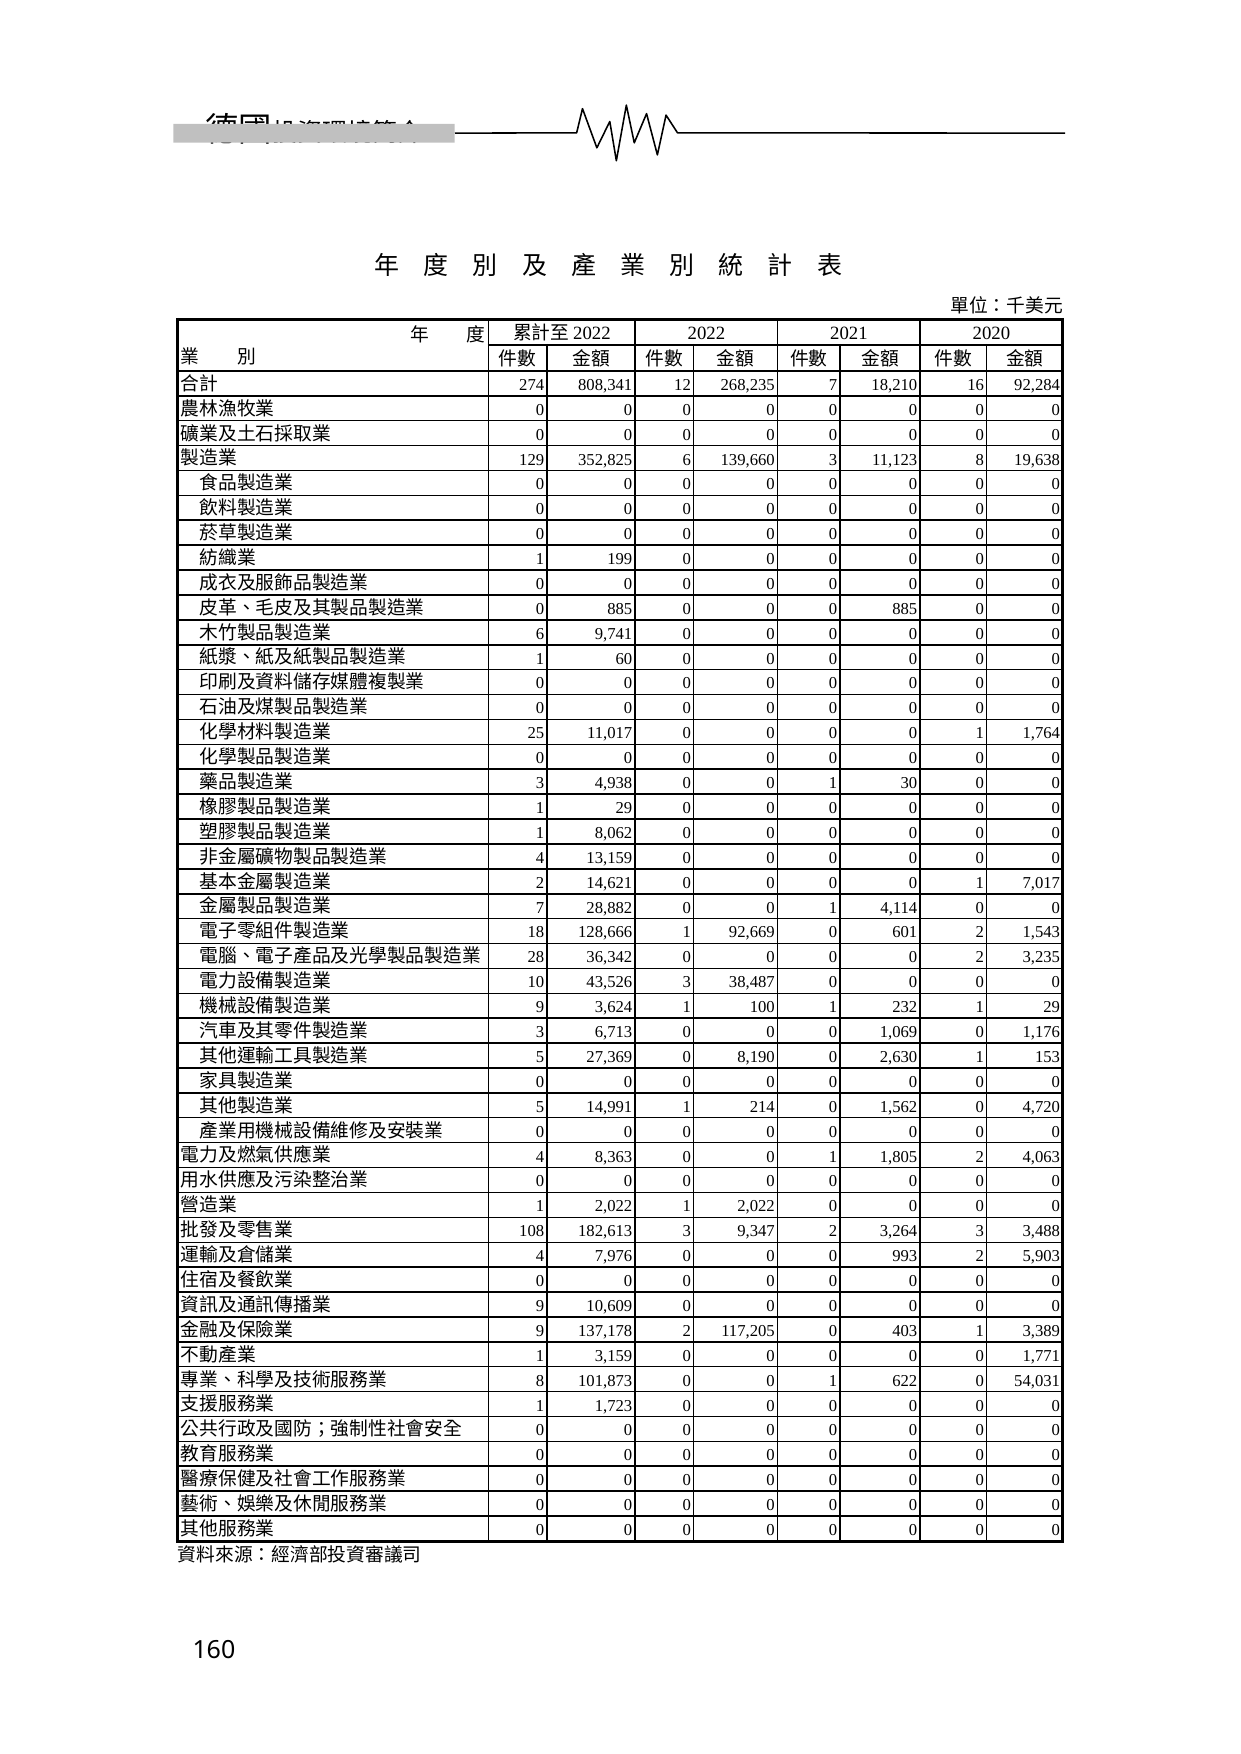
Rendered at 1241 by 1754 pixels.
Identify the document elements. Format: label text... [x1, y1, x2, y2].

table_cell 129 [489, 446, 546, 469]
table_cell 0 [921, 646, 986, 669]
table_cell 0 [694, 670, 777, 694]
table_cell 0 [921, 820, 986, 843]
table_cell 0 [921, 1467, 986, 1490]
table_cell 0 [548, 1417, 634, 1441]
table_cell 25 [489, 720, 546, 743]
table_cell 28 [489, 944, 546, 967]
table_cell 0 [636, 670, 693, 694]
table_cell 1 [778, 1143, 839, 1167]
table_cell 0 [987, 646, 1061, 669]
table_header 累計至2022 [489, 321, 634, 344]
table_cell 0 [921, 621, 986, 644]
table_cell 3 [778, 446, 839, 469]
table_cell 0 [921, 571, 986, 594]
table_cell 0 [636, 795, 693, 818]
table_cell 232 [841, 994, 919, 1017]
table_cell 0 [921, 421, 986, 445]
table_cell 0 [921, 845, 986, 868]
table_cell 0 [489, 1442, 546, 1465]
table_cell 0 [841, 397, 919, 420]
table_cell 0 [694, 1019, 777, 1042]
table_cell 8 [921, 446, 986, 469]
table_cell 0 [921, 1168, 986, 1192]
table_cell 1 [489, 646, 546, 669]
table_cell 營造業 [179, 1193, 488, 1216]
table_cell 1 [778, 994, 839, 1017]
table_cell 1 [489, 1343, 546, 1366]
table_cell 0 [841, 1517, 919, 1540]
table_cell 0 [489, 670, 546, 694]
table_cell 0 [636, 870, 693, 893]
table_cell 0 [636, 1417, 693, 1441]
table_cell 不動產業 [179, 1343, 488, 1366]
table_cell 0 [921, 670, 986, 694]
table_cell 其他服務業 [179, 1517, 488, 1540]
table_cell 0 [548, 496, 634, 519]
table_cell 0 [694, 820, 777, 843]
table_cell 電力及燃氣供應業 [179, 1143, 488, 1167]
table_cell 0 [921, 795, 986, 818]
table_cell 0 [489, 397, 546, 420]
table_cell 0 [694, 1143, 777, 1167]
table_cell 0 [987, 571, 1061, 594]
table_cell 0 [489, 421, 546, 445]
table_cell 金額 [841, 346, 919, 370]
table_cell 0 [987, 1417, 1061, 1441]
table_cell 5 [489, 1044, 546, 1067]
table_cell 0 [987, 1392, 1061, 1416]
table_cell 885 [841, 596, 919, 619]
table_cell 0 [489, 1118, 546, 1142]
table_cell 0 [636, 745, 693, 768]
table_cell 2 [921, 1143, 986, 1167]
table_cell 0 [548, 745, 634, 768]
table_cell 0 [636, 695, 693, 718]
table_cell 產業用機械設備維修及安裝業 [179, 1118, 488, 1142]
table_cell 1 [489, 546, 546, 569]
table_cell 1 [489, 1392, 546, 1416]
table_cell 菸草製造業 [179, 521, 488, 544]
table_cell 0 [778, 1517, 839, 1540]
table_cell 0 [841, 1417, 919, 1441]
table_cell 0 [778, 820, 839, 843]
table_cell 0 [921, 969, 986, 992]
table_cell 0 [841, 969, 919, 992]
table_cell 0 [548, 695, 634, 718]
table_cell 0 [778, 845, 839, 868]
table_cell 54,031 [987, 1367, 1061, 1391]
table_cell 100 [694, 994, 777, 1017]
table_cell 18 [489, 919, 546, 943]
table_cell 電子零組件製造業 [179, 919, 488, 943]
table_cell 0 [636, 1367, 693, 1391]
table_cell 0 [841, 1168, 919, 1192]
table_cell 993 [841, 1243, 919, 1266]
table_cell 352,825 [548, 446, 634, 469]
table_cell 7 [778, 372, 839, 395]
table_cell 3 [489, 770, 546, 793]
table_cell 0 [636, 1293, 693, 1316]
table_cell 1 [636, 1193, 693, 1216]
table_cell 0 [636, 1069, 693, 1092]
table_cell 0 [694, 944, 777, 967]
table_cell 化學製品製造業 [179, 745, 488, 768]
table_cell 0 [548, 1118, 634, 1142]
table_cell 0 [694, 1367, 777, 1391]
table_cell 14,991 [548, 1094, 634, 1117]
table_cell 0 [778, 870, 839, 893]
table_cell 9,741 [548, 621, 634, 644]
table_cell 3,159 [548, 1343, 634, 1366]
table_cell 29 [548, 795, 634, 818]
table_cell 30 [841, 770, 919, 793]
table_cell 0 [841, 795, 919, 818]
table_cell 0 [987, 845, 1061, 868]
table_cell 0 [987, 770, 1061, 793]
table_cell 0 [694, 646, 777, 669]
table_cell 0 [987, 1492, 1061, 1515]
table_cell 3 [636, 1218, 693, 1241]
table_cell 0 [921, 1193, 986, 1216]
table_cell 其他製造業 [179, 1094, 488, 1117]
table_cell 0 [921, 1442, 986, 1465]
table_cell 0 [921, 1268, 986, 1291]
table_cell 0 [778, 1293, 839, 1316]
table_cell 合計 [179, 372, 488, 395]
table_cell 機械設備製造業 [179, 994, 488, 1017]
table_cell 教育服務業 [179, 1442, 488, 1465]
table_cell 0 [548, 471, 634, 494]
table_cell 4,114 [841, 895, 919, 918]
table_cell 2,630 [841, 1044, 919, 1067]
table_cell 6 [489, 621, 546, 644]
table_cell 8 [489, 1367, 546, 1391]
table_cell 0 [636, 1118, 693, 1142]
table_cell 0 [987, 521, 1061, 544]
table_cell 0 [489, 1517, 546, 1540]
text 年度別及產業別統計表 [178, 237, 1063, 291]
table_cell 0 [636, 621, 693, 644]
table_cell 0 [841, 496, 919, 519]
table_cell 8,062 [548, 820, 634, 843]
table_cell 基本金屬製造業 [179, 870, 488, 893]
table_cell 0 [921, 1517, 986, 1540]
table_cell 0 [694, 471, 777, 494]
table_cell 資訊及通訊傳播業 [179, 1293, 488, 1316]
table_cell 0 [841, 1343, 919, 1366]
table_cell 0 [778, 646, 839, 669]
table_cell 0 [636, 1492, 693, 1515]
table_cell 1 [778, 895, 839, 918]
table_cell 金額 [548, 346, 634, 370]
table_cell 1,543 [987, 919, 1061, 943]
table_cell 601 [841, 919, 919, 943]
table_cell 0 [921, 1069, 986, 1092]
table_cell 0 [636, 596, 693, 619]
table_cell 0 [636, 845, 693, 868]
table_cell 0 [636, 421, 693, 445]
table_cell 36,342 [548, 944, 634, 967]
table_cell 1 [636, 1094, 693, 1117]
table_cell 橡膠製品製造業 [179, 795, 488, 818]
table_cell 0 [987, 1268, 1061, 1291]
table_cell 0 [548, 397, 634, 420]
table_cell 成衣及服飾品製造業 [179, 571, 488, 594]
table_cell 0 [489, 745, 546, 768]
table_cell 皮革、毛皮及其製品製造業 [179, 596, 488, 619]
table_cell 0 [921, 1293, 986, 1316]
table_cell 0 [987, 1293, 1061, 1316]
table_cell 0 [694, 546, 777, 569]
table_cell 0 [987, 546, 1061, 569]
table_cell 0 [841, 1268, 919, 1291]
table_cell 電力設備製造業 [179, 969, 488, 992]
table_cell 0 [489, 571, 546, 594]
table_cell 0 [636, 1044, 693, 1067]
table_cell 農林漁牧業 [179, 397, 488, 420]
table_cell 0 [778, 571, 839, 594]
table_cell 5,903 [987, 1243, 1061, 1266]
table_cell 金額 [987, 346, 1061, 370]
table_cell 醫療保健及社會工作服務業 [179, 1467, 488, 1490]
table_cell 0 [636, 521, 693, 544]
table_cell 0 [778, 944, 839, 967]
table_cell 0 [841, 421, 919, 445]
table_cell 0 [694, 621, 777, 644]
table_cell 件數 [778, 346, 839, 370]
table_cell 0 [636, 1143, 693, 1167]
table_cell 0 [778, 397, 839, 420]
table_cell 0 [841, 546, 919, 569]
table_cell 0 [778, 1094, 839, 1117]
table_cell 9,347 [694, 1218, 777, 1241]
table_cell 7,976 [548, 1243, 634, 1266]
table_cell 10,609 [548, 1293, 634, 1316]
table_cell 塑膠製品製造業 [179, 820, 488, 843]
table_cell 9 [489, 1318, 546, 1341]
table_cell 1 [921, 1318, 986, 1341]
table_cell 268,235 [694, 372, 777, 395]
table_cell 公共行政及國防；強制性社會安全 [179, 1417, 488, 1441]
table_cell 0 [548, 1442, 634, 1465]
table_cell 木竹製品製造業 [179, 621, 488, 644]
table_cell 1 [636, 994, 693, 1017]
table_cell 0 [778, 1318, 839, 1341]
table_cell 0 [778, 969, 839, 992]
table_cell 0 [694, 845, 777, 868]
table_cell 18,210 [841, 372, 919, 395]
table_cell 0 [921, 695, 986, 718]
table_cell 0 [987, 670, 1061, 694]
table_cell 0 [636, 1168, 693, 1192]
table_cell 0 [636, 1467, 693, 1490]
table_cell 0 [841, 720, 919, 743]
table_cell 0 [841, 646, 919, 669]
table_cell 0 [694, 1069, 777, 1092]
table_cell 0 [636, 546, 693, 569]
table_cell 0 [841, 571, 919, 594]
table_cell 0 [489, 521, 546, 544]
table_cell 0 [636, 1517, 693, 1540]
table_cell 0 [921, 1417, 986, 1441]
table_cell 0 [778, 720, 839, 743]
table_cell 1 [921, 870, 986, 893]
table_cell 4,720 [987, 1094, 1061, 1117]
table_cell 0 [548, 670, 634, 694]
table_cell 9 [489, 994, 546, 1017]
table_cell 0 [548, 571, 634, 594]
table_cell 0 [921, 1492, 986, 1515]
table_header 年 度 業 別 [179, 321, 488, 370]
table_cell 199 [548, 546, 634, 569]
table_cell 0 [987, 596, 1061, 619]
table_cell 2 [489, 870, 546, 893]
table_cell 1 [636, 919, 693, 943]
table_cell 0 [987, 795, 1061, 818]
table_cell 0 [489, 471, 546, 494]
table_cell 0 [489, 596, 546, 619]
table_cell 0 [987, 1118, 1061, 1142]
table_cell 43,526 [548, 969, 634, 992]
table_cell 0 [694, 770, 777, 793]
table_cell 0 [694, 895, 777, 918]
table_cell 0 [636, 1019, 693, 1042]
table_cell 0 [778, 521, 839, 544]
table_cell 0 [778, 621, 839, 644]
table_cell 6 [636, 446, 693, 469]
table_cell 1,764 [987, 720, 1061, 743]
table_cell 3,264 [841, 1218, 919, 1241]
table_cell 0 [548, 521, 634, 544]
table_cell 0 [694, 1467, 777, 1490]
table_cell 非金屬礦物製品製造業 [179, 845, 488, 868]
table_cell 0 [841, 1467, 919, 1490]
table_cell 0 [694, 1442, 777, 1465]
table_cell 其他運輸工具製造業 [179, 1044, 488, 1067]
table_cell 0 [778, 1019, 839, 1042]
table_cell 3,624 [548, 994, 634, 1017]
table_cell 0 [841, 670, 919, 694]
table_cell 件數 [636, 346, 693, 370]
table_cell 0 [841, 1069, 919, 1092]
table_cell 0 [921, 895, 986, 918]
table_cell 0 [548, 421, 634, 445]
table_cell 0 [841, 745, 919, 768]
table_cell 印刷及資料儲存媒體複製業 [179, 670, 488, 694]
table_cell 0 [778, 496, 839, 519]
table_cell 0 [694, 795, 777, 818]
table_cell 808,341 [548, 372, 634, 395]
table_cell 0 [548, 1069, 634, 1092]
table_cell 3 [489, 1019, 546, 1042]
table_cell 4,938 [548, 770, 634, 793]
table_cell 0 [921, 1367, 986, 1391]
table_cell 0 [694, 1243, 777, 1266]
table_cell 0 [778, 795, 839, 818]
table_cell 403 [841, 1318, 919, 1341]
table_cell 0 [489, 1268, 546, 1291]
table_cell 0 [921, 546, 986, 569]
table_cell 0 [778, 1243, 839, 1266]
table_cell 128,666 [548, 919, 634, 943]
table_cell 飲料製造業 [179, 496, 488, 519]
table_cell 0 [778, 1442, 839, 1465]
table_header 2021 [778, 321, 919, 344]
table_cell 2 [921, 1243, 986, 1266]
table_cell 0 [778, 1492, 839, 1515]
text 單位：千美元 [178, 291, 1063, 318]
table_cell 11,123 [841, 446, 919, 469]
table_cell 0 [548, 1492, 634, 1515]
table_cell 0 [694, 397, 777, 420]
table_cell 0 [694, 596, 777, 619]
table_cell 件數 [921, 346, 986, 370]
table_cell 0 [694, 496, 777, 519]
table_cell 117,205 [694, 1318, 777, 1341]
table_cell 件數 [489, 346, 546, 370]
table_cell 3 [636, 969, 693, 992]
table_cell 0 [548, 1467, 634, 1490]
table_cell 1 [489, 1193, 546, 1216]
table_cell 0 [987, 1442, 1061, 1465]
table_cell 0 [921, 1094, 986, 1117]
table_cell 礦業及土石採取業 [179, 421, 488, 445]
table_cell 0 [548, 1268, 634, 1291]
table_cell 0 [921, 596, 986, 619]
table_cell 0 [987, 621, 1061, 644]
table_cell 11,017 [548, 720, 634, 743]
table_cell 0 [921, 471, 986, 494]
table_cell 0 [987, 1193, 1061, 1216]
table_cell 27,369 [548, 1044, 634, 1067]
table_cell 0 [636, 1442, 693, 1465]
table_cell 0 [778, 1467, 839, 1490]
table_cell 0 [694, 1293, 777, 1316]
table_cell 0 [694, 421, 777, 445]
table_cell 13,159 [548, 845, 634, 868]
table_cell 622 [841, 1367, 919, 1391]
table_cell 8,363 [548, 1143, 634, 1167]
table_cell 0 [636, 1268, 693, 1291]
table_cell 0 [694, 1517, 777, 1540]
table_cell 0 [841, 621, 919, 644]
table_cell 製造業 [179, 446, 488, 469]
table_cell 0 [841, 521, 919, 544]
table_cell 0 [778, 471, 839, 494]
table_cell 14,621 [548, 870, 634, 893]
table_cell 7 [489, 895, 546, 918]
table_cell 批發及零售業 [179, 1218, 488, 1241]
table_cell 3,488 [987, 1218, 1061, 1241]
table_cell 0 [921, 496, 986, 519]
table_cell 金額 [694, 346, 777, 370]
table_cell 0 [636, 1243, 693, 1266]
table_cell 19,638 [987, 446, 1061, 469]
table_cell 0 [636, 571, 693, 594]
table_cell 0 [694, 1492, 777, 1515]
table_cell 0 [987, 1517, 1061, 1540]
table_cell 5 [489, 1094, 546, 1117]
table_cell 16 [921, 372, 986, 395]
table_cell 0 [694, 870, 777, 893]
table_cell 153 [987, 1044, 1061, 1067]
table_cell 0 [841, 1442, 919, 1465]
table_cell 137,178 [548, 1318, 634, 1341]
table_cell 1 [778, 770, 839, 793]
table_cell 0 [778, 1118, 839, 1142]
table_cell 214 [694, 1094, 777, 1117]
table_cell 0 [778, 1268, 839, 1291]
table_cell 金屬製品製造業 [179, 895, 488, 918]
table_cell 0 [778, 1343, 839, 1366]
table_cell 藝術、娛樂及休閒服務業 [179, 1492, 488, 1515]
table_cell 0 [841, 870, 919, 893]
table_cell 0 [636, 471, 693, 494]
table_cell 139,660 [694, 446, 777, 469]
table_cell 0 [987, 820, 1061, 843]
table_cell 汽車及其零件製造業 [179, 1019, 488, 1042]
table_cell 6,713 [548, 1019, 634, 1042]
table_cell 0 [778, 1168, 839, 1192]
table_cell 92,284 [987, 372, 1061, 395]
table_cell 92,669 [694, 919, 777, 943]
table_cell 1,176 [987, 1019, 1061, 1042]
table_cell 0 [921, 1343, 986, 1366]
table_cell 0 [921, 1118, 986, 1142]
table_cell 0 [987, 1168, 1061, 1192]
table_cell 運輸及倉儲業 [179, 1243, 488, 1266]
table_cell 0 [548, 1168, 634, 1192]
table_cell 0 [778, 596, 839, 619]
table_cell 101,873 [548, 1367, 634, 1391]
table_cell 1 [921, 1044, 986, 1067]
table_cell 0 [636, 944, 693, 967]
table_cell 0 [636, 496, 693, 519]
table_cell 0 [778, 670, 839, 694]
table_cell 0 [987, 895, 1061, 918]
table_cell 0 [778, 919, 839, 943]
table_cell 885 [548, 596, 634, 619]
table_cell 3 [921, 1218, 986, 1241]
table_cell 紡織業 [179, 546, 488, 569]
table_cell 0 [489, 496, 546, 519]
table_cell 1,771 [987, 1343, 1061, 1366]
table_cell 0 [694, 1417, 777, 1441]
table_cell 0 [694, 720, 777, 743]
table_cell 108 [489, 1218, 546, 1241]
table_cell 0 [694, 1168, 777, 1192]
table_cell 0 [841, 820, 919, 843]
table_cell 7,017 [987, 870, 1061, 893]
table_cell 8,190 [694, 1044, 777, 1067]
table_header 2022 [636, 321, 777, 344]
table_cell 0 [987, 471, 1061, 494]
table_cell 0 [778, 546, 839, 569]
table_cell 0 [841, 1293, 919, 1316]
table_cell 0 [921, 1392, 986, 1416]
table_cell 0 [841, 1193, 919, 1216]
table_cell 0 [694, 695, 777, 718]
table_cell 60 [548, 646, 634, 669]
table_cell 2 [636, 1318, 693, 1341]
table_cell 0 [778, 1417, 839, 1441]
text 資料來源：經濟部投資審議司 [178, 1543, 1063, 1566]
table_cell 3,389 [987, 1318, 1061, 1341]
table_cell 0 [841, 1492, 919, 1515]
table_cell 1 [778, 1367, 839, 1391]
table_cell 0 [694, 745, 777, 768]
table_cell 0 [636, 820, 693, 843]
table_cell 0 [636, 895, 693, 918]
table_cell 0 [841, 695, 919, 718]
table_cell 0 [489, 1069, 546, 1092]
table_cell 家具製造業 [179, 1069, 488, 1092]
table_cell 0 [921, 397, 986, 420]
table_cell 1,562 [841, 1094, 919, 1117]
table_cell 2,022 [548, 1193, 634, 1216]
table_cell 0 [694, 1392, 777, 1416]
table_cell 28,882 [548, 895, 634, 918]
table_cell 0 [489, 1417, 546, 1441]
table_cell 12 [636, 372, 693, 395]
table_cell 1 [921, 720, 986, 743]
table_cell 0 [778, 421, 839, 445]
table_cell 0 [921, 745, 986, 768]
table_cell 0 [778, 745, 839, 768]
table_cell 0 [841, 944, 919, 967]
table_cell 3,235 [987, 944, 1061, 967]
table_cell 182,613 [548, 1218, 634, 1241]
table_cell 0 [778, 1392, 839, 1416]
table_cell 2 [921, 919, 986, 943]
table_cell 4,063 [987, 1143, 1061, 1167]
table_cell 1 [921, 994, 986, 1017]
table_cell 食品製造業 [179, 471, 488, 494]
table_cell 0 [694, 521, 777, 544]
table_cell 9 [489, 1293, 546, 1316]
table_cell 0 [778, 1069, 839, 1092]
table_cell 0 [987, 1467, 1061, 1490]
table_cell 金融及保險業 [179, 1318, 488, 1341]
table_cell 支援服務業 [179, 1392, 488, 1416]
table_cell 4 [489, 1143, 546, 1167]
table_cell 0 [921, 770, 986, 793]
table_cell 0 [921, 1019, 986, 1042]
table_cell 0 [921, 521, 986, 544]
table_cell 專業、科學及技術服務業 [179, 1367, 488, 1391]
table_cell 0 [694, 571, 777, 594]
table_cell 2,022 [694, 1193, 777, 1216]
table_cell 4 [489, 845, 546, 868]
table_cell 0 [489, 1467, 546, 1490]
table_cell 0 [778, 1044, 839, 1067]
table_cell 紙漿、紙及紙製品製造業 [179, 646, 488, 669]
table_cell 0 [778, 695, 839, 718]
table_cell 1,723 [548, 1392, 634, 1416]
table_cell 0 [636, 397, 693, 420]
table_cell 住宿及餐飲業 [179, 1268, 488, 1291]
table_cell 0 [636, 1392, 693, 1416]
table_cell 29 [987, 994, 1061, 1017]
table_cell 化學材料製造業 [179, 720, 488, 743]
table_cell 1,069 [841, 1019, 919, 1042]
table_cell 274 [489, 372, 546, 395]
table_cell 2 [921, 944, 986, 967]
table_cell 電腦、電子產品及光學製品製造業 [179, 944, 488, 967]
table_header 2020 [921, 321, 1061, 344]
table_cell 0 [841, 471, 919, 494]
table_cell 石油及煤製品製造業 [179, 695, 488, 718]
table_cell 0 [987, 745, 1061, 768]
table_cell 0 [636, 720, 693, 743]
table_cell 0 [489, 1168, 546, 1192]
table_cell 1 [489, 820, 546, 843]
table_cell 0 [694, 1343, 777, 1366]
table_cell 0 [987, 421, 1061, 445]
table_cell 藥品製造業 [179, 770, 488, 793]
table_cell 38,487 [694, 969, 777, 992]
table_cell 4 [489, 1243, 546, 1266]
table_cell 0 [841, 845, 919, 868]
table_cell 0 [694, 1268, 777, 1291]
table_cell 0 [987, 1069, 1061, 1092]
table_cell 0 [987, 397, 1061, 420]
table_cell 0 [987, 969, 1061, 992]
table_cell 0 [636, 770, 693, 793]
table_cell 0 [841, 1118, 919, 1142]
table_cell 0 [987, 695, 1061, 718]
table_cell 0 [694, 1118, 777, 1142]
table_cell 0 [778, 1193, 839, 1216]
table_cell 用水供應及污染整治業 [179, 1168, 488, 1192]
table_cell 0 [489, 1492, 546, 1515]
table_cell 0 [841, 1392, 919, 1416]
table_cell 1,805 [841, 1143, 919, 1167]
table_cell 0 [548, 1517, 634, 1540]
table_cell 0 [636, 1343, 693, 1366]
table_cell 0 [489, 695, 546, 718]
table_cell 10 [489, 969, 546, 992]
table_cell 1 [489, 795, 546, 818]
table_cell 0 [636, 646, 693, 669]
table_cell 0 [987, 496, 1061, 519]
table_cell 2 [778, 1218, 839, 1241]
